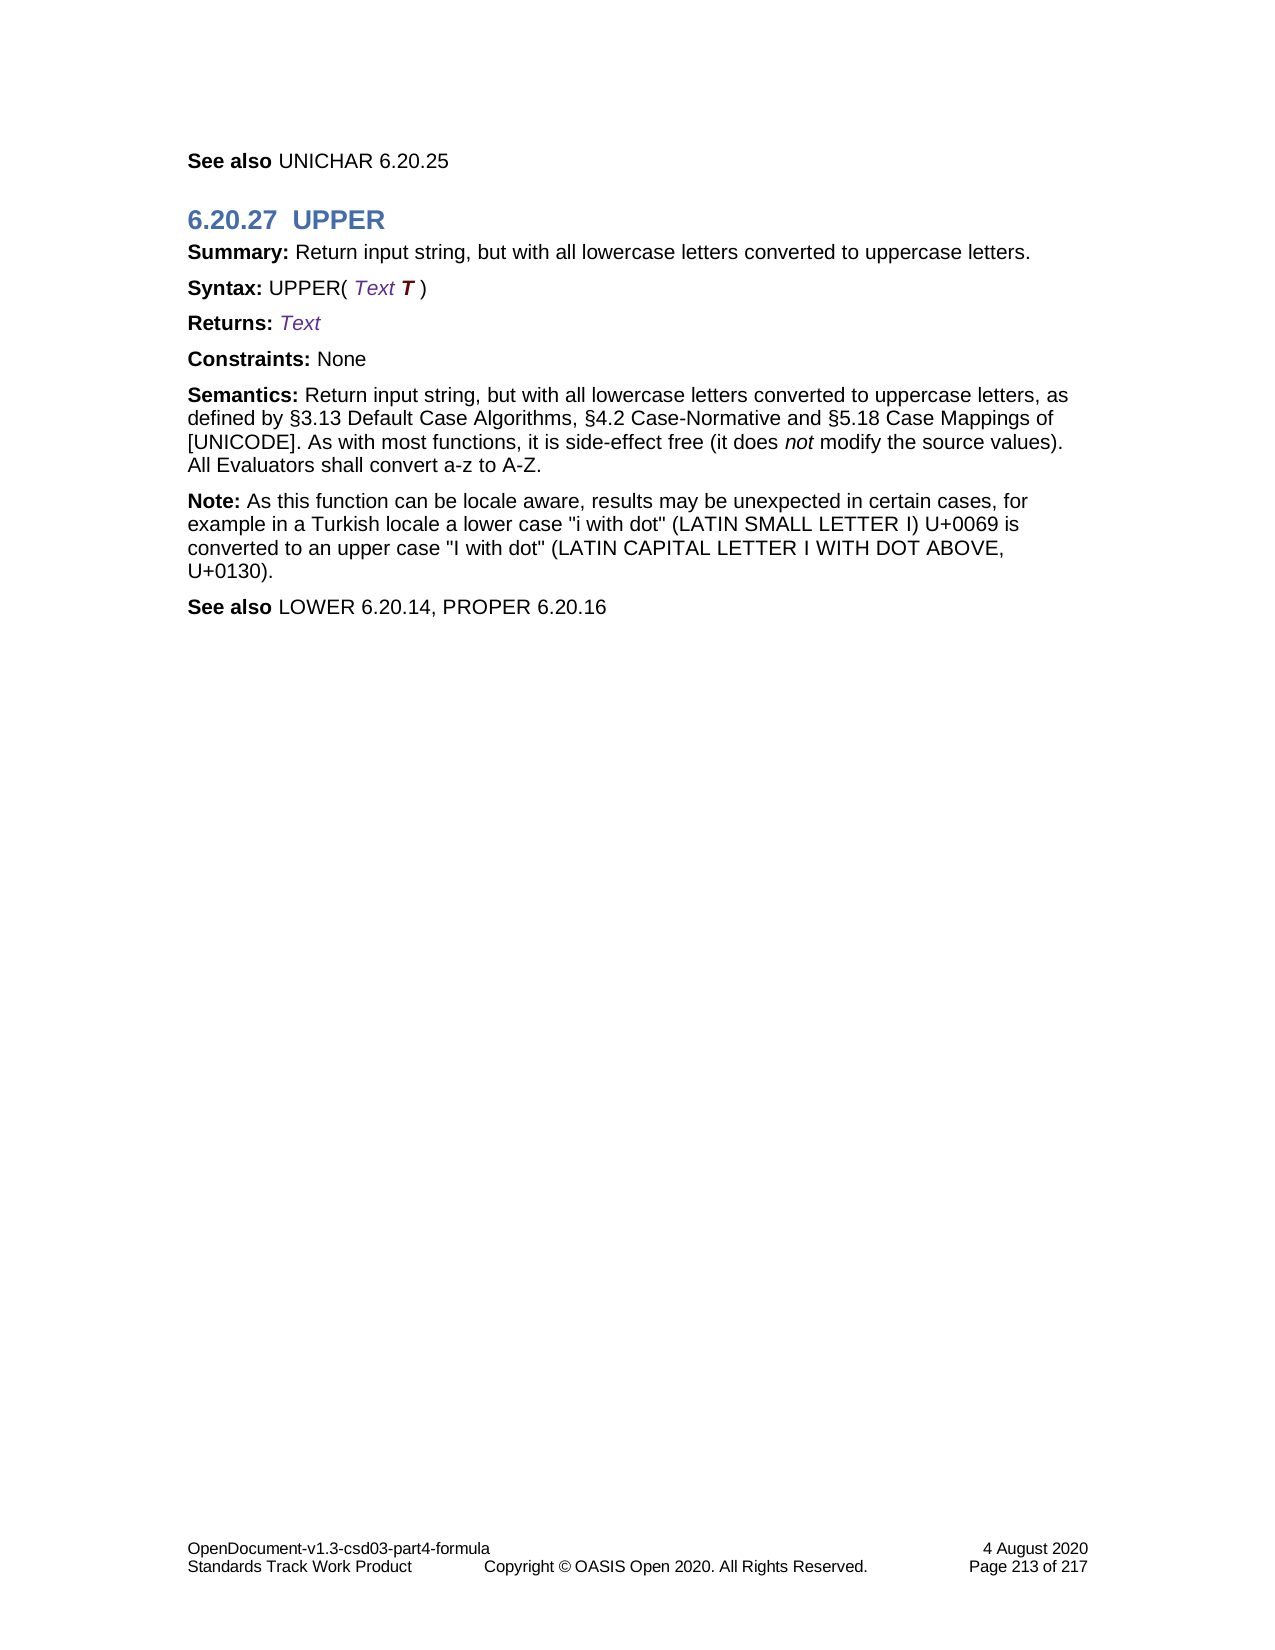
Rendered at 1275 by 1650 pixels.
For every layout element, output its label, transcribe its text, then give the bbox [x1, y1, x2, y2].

text Summary: Return input string, but with all lowercase letters converted to uppercase letters. [187, 241, 1088, 264]
text See also LOWER 6.20.14, PROPER 6.20.16 [187, 596, 1088, 619]
text Syntax: UPPER( Text T ) [187, 276, 1088, 300]
text Constraints: None [187, 347, 1088, 371]
subtitle UPPER [187, 204, 1088, 234]
text See also UNICHAR 6.20.25 [187, 150, 1088, 173]
text Semantics: Return input string, but with all lowercase letters converted to uppercase letters, as defined by §3.13 Default Case Algorithms, §4.2 Case-Normative and §5.18 Case Mappings of [UNICODE]. As with most functions, it is side-effect free (it does not modify the source values). All Evaluators shall convert a-z to A-Z. [187, 383, 1088, 477]
text Note: As this function can be locale aware, results may be unexpected in certain cases, for example in a Turkish locale a lower case "i with dot" (LATIN SMALL LETTER I) U+0069 is converted to an upper case "I with dot" (LATIN CAPITAL LETTER I WITH DOT ABOVE, U+0130). [187, 489, 1088, 583]
text Returns: Text [187, 312, 1088, 335]
